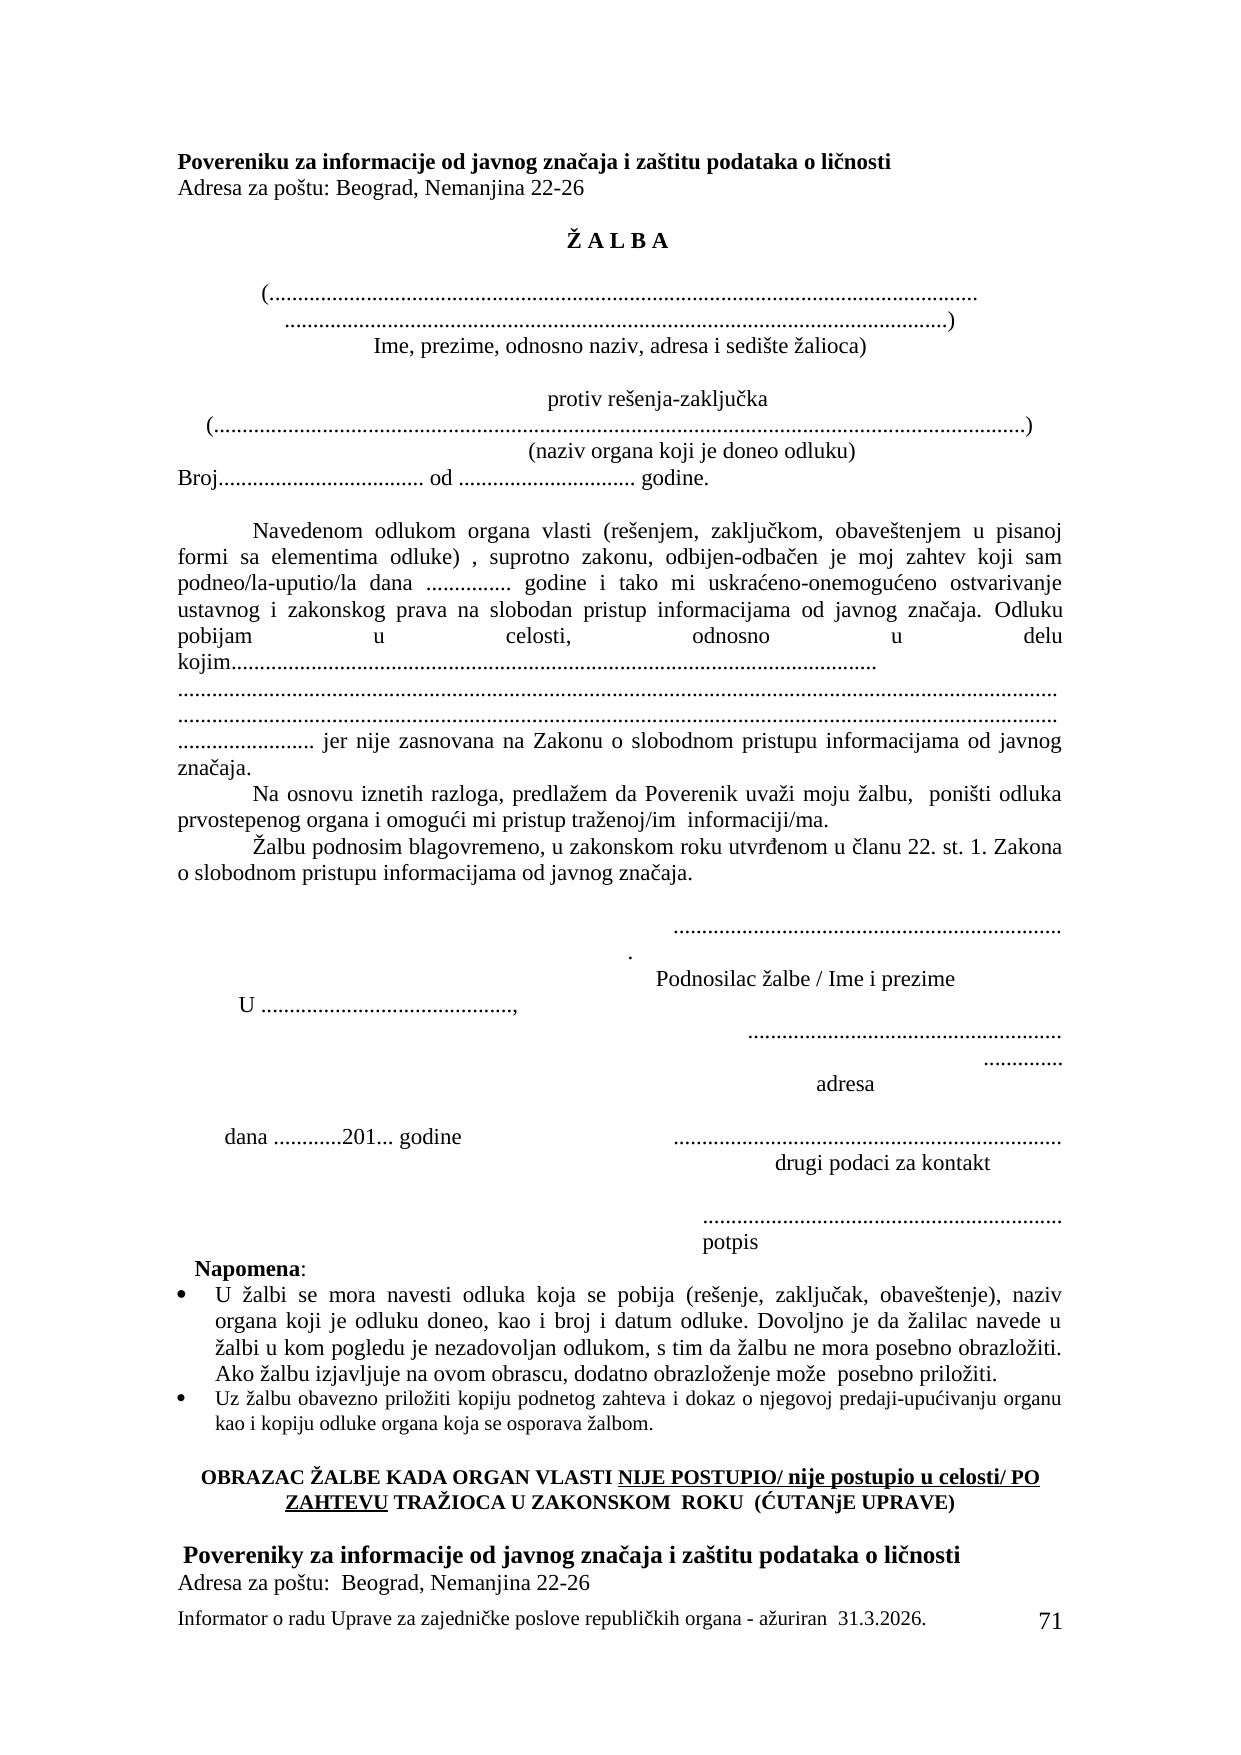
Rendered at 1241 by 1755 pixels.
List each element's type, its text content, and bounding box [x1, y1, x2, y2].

text Podnosilac žalbe / Ime i prezime [627, 965, 1063, 991]
text Napomena: [177, 1254, 1063, 1281]
text (naziv organa koji je doneo odluku) [177, 438, 1063, 464]
text ............................................................... potpis [702, 1202, 1063, 1254]
text ..................................................................... [627, 912, 1063, 965]
text ....................................................................................................................) [177, 306, 1063, 332]
list U žalbi se mora navesti odluka koja se pobija (rešenje, zaklјučak, obaveštenje), naziv organa koji je odluku doneo, kao i broj i datum odluke. Dovolјno je da žalilac navede u žalbi u kom pogledu je nezadovolјan odlukom, s tim da žalbu ne mora posebno obrazložiti. Ako žalbu izjavlјuje na ovom obrascu, dodatno obrazloženje može posebno priložiti. [177, 1281, 1063, 1386]
text Žalbu podnosim blagovremeno, u zakonskom roku utvrđenom u članu 22. st. 1. Zakona o slobodnom pristupu informacijama od javnog značaja. [177, 833, 1063, 886]
text Ž A L B A [177, 227, 1063, 253]
text (............................................................................................................................ [177, 279, 1063, 306]
text Broj.................................... od ............................... godine. [177, 464, 1063, 490]
text protiv rešenja-zaklјučka (..............................................................................................................................................) [177, 385, 1063, 438]
text drugi podaci za kontakt [702, 1149, 1063, 1176]
text OBRAZAC ŽALBE KADA ORGAN VLASTI NIJE POSTUPIO/ nije postupio u celosti/ PO ZAHTEVU TRAŽIOCA U ZAKONSKOM ROKU (ĆUTANјE UPRAVE) [177, 1463, 1063, 1514]
text Povereniku za informacije od javnog značaja i zaštitu podataka o ličnosti [177, 148, 1063, 174]
text adresa [177, 1070, 1063, 1096]
list Uz žalbu obavezno priložiti kopiju podnetog zahteva i dokaz o njegovoj predaji-upućivanju organu kao i kopiju odluke organa koja se osporava žalbom. [177, 1386, 1063, 1434]
text Navedenom odlukom organa vlasti (rešenjem, zaklјučkom, obaveštenjem u pisanoj formi sa elementima odluke) , suprotno zakonu, odbijen-odbačen je moj zahtev koji sam podneo/la-uputio/la dana ............... godine i tako mi uskraćeno-onemogućeno ostvarivanje ustavnog i zakonskog prava na slobodan pristup informacijama od javnog značaja. Odluku pobijam u celosti, odnosno u delu kojim................................................................................................................. [177, 517, 1063, 675]
text Adresa za poštu: Beograd, Nemanjina 22-26 [177, 174, 1063, 200]
text U ............................................, ..................................................................... [177, 991, 1063, 1070]
text Ime, prezime, odnosno naziv, adresa i sedište žalioca) [177, 332, 1063, 358]
text Adresa za poštu: Beograd, Nemanjina 22-26 [177, 1569, 1063, 1595]
text ............................................................................................................................................................................................................................................................................................................................................ jer nije zasnovana na Zakonu o slobodnom pristupu informacijama od javnog značaja. [177, 675, 1063, 780]
text Povereniky za informacije od javnog značaja i zaštitu podataka o ličnosti [177, 1540, 1063, 1569]
text dana ............201... godine .................................................................... [177, 1123, 1063, 1149]
text Na osnovu iznetih razloga, predlažem da Poverenik uvaži moju žalbu, poništi odluka prvostepenog organa i omogući mi pristup traženoj/im informaciji/ma. [177, 780, 1063, 833]
